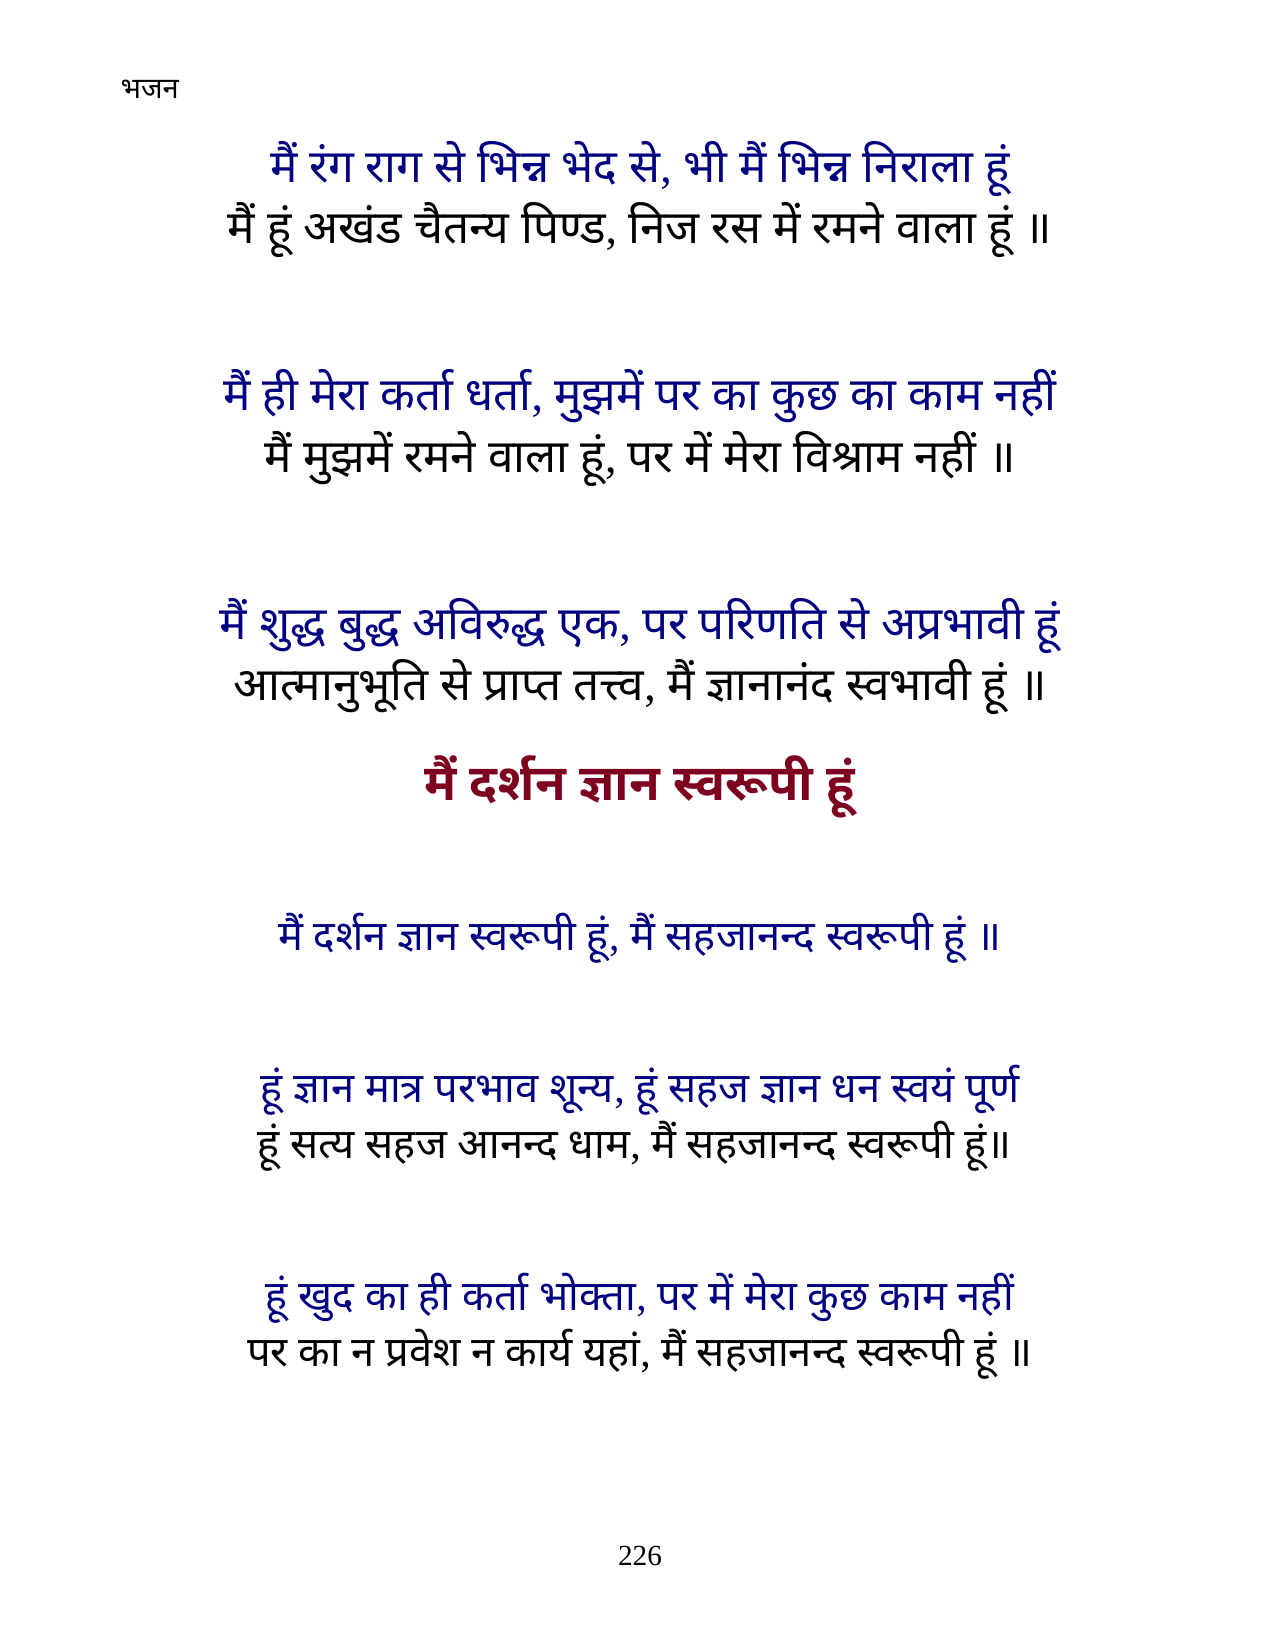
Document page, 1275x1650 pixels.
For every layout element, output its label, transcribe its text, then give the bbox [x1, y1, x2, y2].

text मैं शुद्ध बुद्ध अविरुद्ध एक, पर परिणति से अप्रभावी हूं [83, 596, 1196, 658]
text मैं ही मेरा कर्ता धर्ता, मुझमें पर का कुछ का काम नहीं [83, 368, 1196, 429]
text मैं दर्शन ज्ञान स्वरूपी हूं, मैं सहजानन्द स्वरूपी हूं ॥ [83, 912, 1196, 968]
text पर का न प्रवेश न कार्य यहां, मैं सहजानन्द स्वरूपी हूं ॥ [83, 1327, 1196, 1383]
text हूं सत्य सहज आनन्द धाम, मैं सहजानन्द स्वरूपी हूं॥ [83, 1119, 1196, 1176]
text मैं रंग राग से भिन्न भेद से, भी मैं भिन्न निराला हूं [83, 139, 1196, 201]
text मैं मुझमें रमने वाला हूं, पर में मेरा विश्राम नहीं ॥ [83, 429, 1196, 491]
text हूं ज्ञान मात्र परभाव शून्य, हूं सहज ज्ञान धन स्वयं पूर्ण [83, 1063, 1196, 1119]
text मैं हूं अखंड चैतन्य पिण्ड, निज रस में रमने वाला हूं ॥ [83, 201, 1196, 262]
text आत्मानुभूति से प्राप्त तत्त्व, मैं ज्ञानानंद स्वभावी हूं ॥ [83, 658, 1196, 719]
text हूं खुद का ही कर्ता भोक्ता, पर में मेरा कुछ काम नहीं [83, 1271, 1196, 1327]
text मैं दर्शन ज्ञान स्वरूपी हूं [83, 755, 1196, 821]
